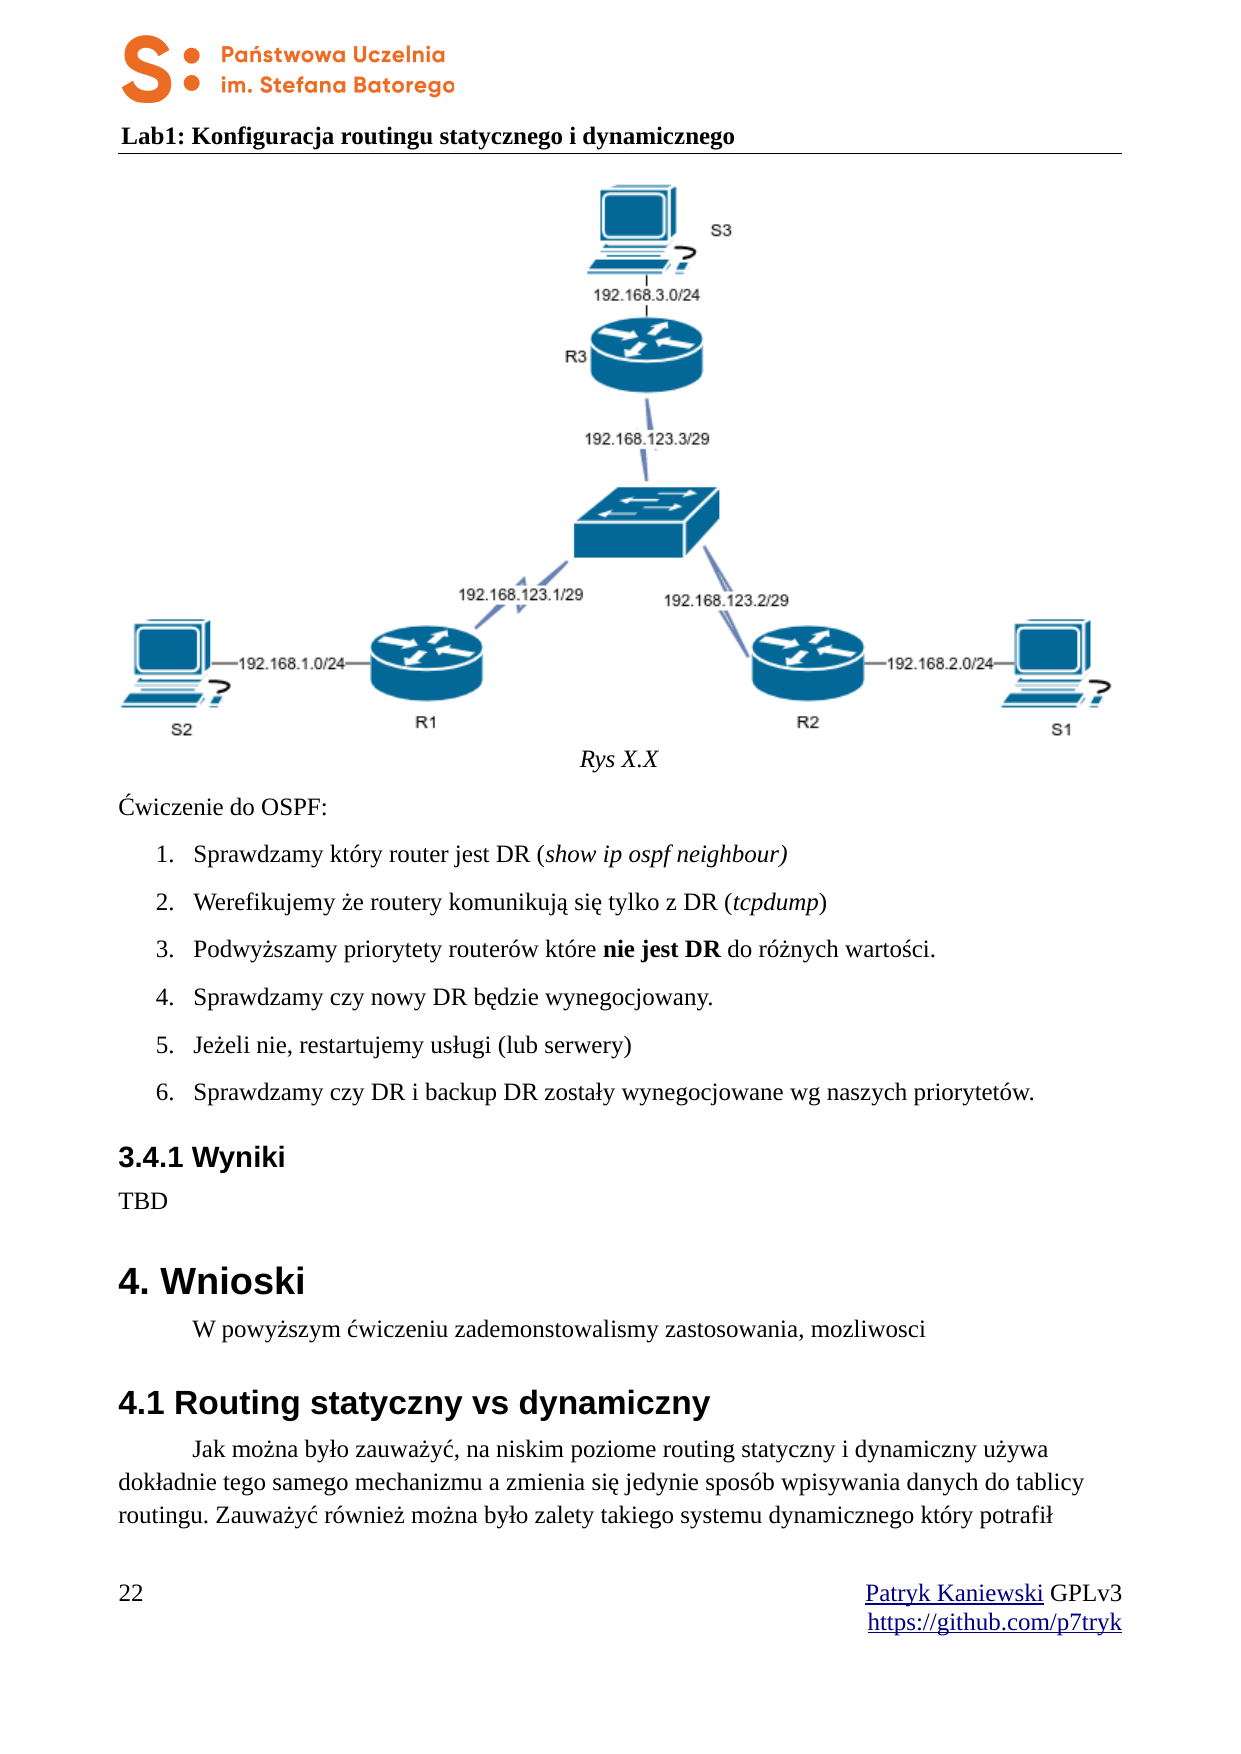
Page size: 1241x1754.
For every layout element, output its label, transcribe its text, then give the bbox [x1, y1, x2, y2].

list Sprawdzamy czy DR i backup DR zostały wynegocjowane wg naszych priorytetów. [156, 1077, 1122, 1106]
text Ćwiczenie do OSPF: [118, 792, 1122, 821]
subtitle 3.4.1 Wyniki [118, 1139, 1122, 1173]
list Jeżeli nie, restartujemy usługi (lub serwery) [156, 1030, 1122, 1058]
picture [121, 35, 455, 103]
list Sprawdzamy czy nowy DR będzie wynegocjowany. [156, 982, 1122, 1011]
text TBD [118, 1186, 1122, 1214]
list Werefikujemy że routery komunikują się tylko z DR (tcpdump) [156, 887, 1122, 916]
text Rys X.X [118, 740, 1122, 773]
text Jak można było zauważyć, na niskim poziome routing statyczny i dynamiczny używa dokładnie tego samego mechanizmu a zmienia się jedynie sposób wpisywania danych do tablicy routingu. Zauważyć również można było zalety takiego systemu dynamicznego który potrafił [118, 1434, 1122, 1529]
list Sprawdzamy który router jest DR (show ip ospf neighbour) [156, 839, 1122, 868]
list Podwyższamy priorytety routerów które nie jest DR do różnych wartości. [156, 934, 1122, 963]
subtitle 4.1 Routing statyczny vs dynamiczny [118, 1383, 1122, 1422]
picture [118, 183, 1123, 740]
text W powyższym ćwiczeniu zademonstowalismy zastosowania, mozliwosci [118, 1314, 1122, 1343]
subtitle 4. Wnioski [118, 1258, 1122, 1302]
